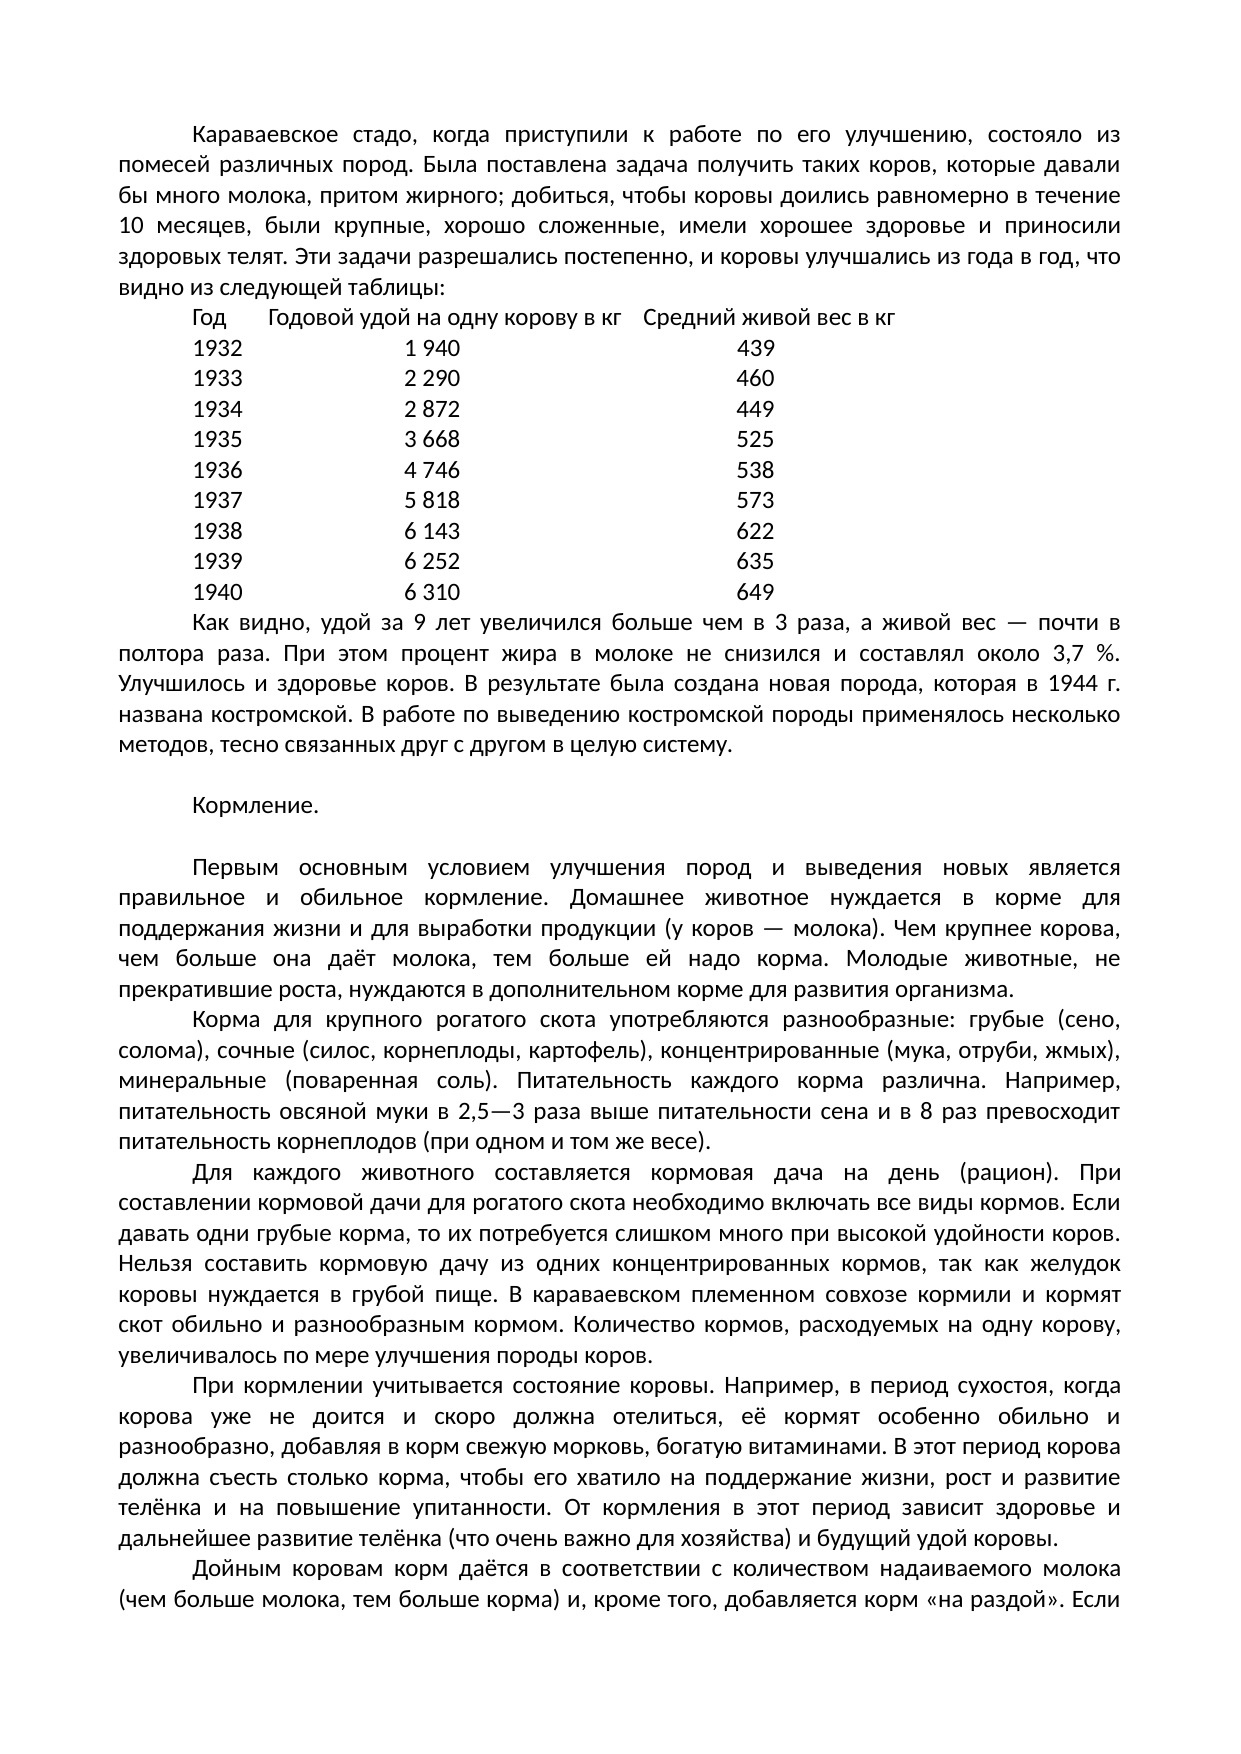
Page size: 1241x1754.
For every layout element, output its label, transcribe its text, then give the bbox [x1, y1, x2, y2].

text Для каждого животного составляется кормовая дача на день (рацион). При составлении кормовой дачи для рогатого скота необходимо включать все виды кормов. Если давать одни грубые корма, то их потребуется слишком много при высокой удойности коров. Нельзя составить кормовую дачу из одних концентрированных кормов, так как желудок коровы нуждается в грубой пище. В караваевском племенном совхозе кормили и кормят скот обильно и разнообразным кормом. Количество кормов, расходуемых на одну корову, увеличивалось по мере улучшения породы коров. [118, 1156, 1122, 1369]
text 1939 6 252 635 [118, 545, 1122, 576]
text 1932 1 940 439 [118, 332, 1122, 362]
text 1937 5 818 573 [118, 484, 1122, 515]
text 1936 4 746 538 [118, 454, 1122, 484]
text Дойным коровам корм даётся в соответствии с количеством надаиваемого молока (чем больше молока, тем больше корма) и, кроме того, добавляется корм «на раздой». Если [118, 1553, 1122, 1614]
text При кормлении учитывается состояние коровы. Например, в период сухостоя, когда корова уже не доится и скоро должна отелиться, её кормят особенно обильно и разнообразно, добавляя в корм свежую морковь, богатую витаминами. В этот период корова должна съесть столько корма, чтобы его хватило на поддержание жизни, рост и развитие телёнка и на повышение упитанности. От кормления в этот период зависит здоровье и дальнейшее развитие телёнка (что очень важно для хозяйства) и будущий удой коровы. [118, 1369, 1122, 1553]
text Первым основным условием улучшения пород и выведения новых является правильное и обильное кормление. Домашнее животное нуждается в корме для поддержания жизни и для выработки продукции (у коров — молока). Чем крупнее корова, чем больше она даёт молока, тем больше ей надо корма. Молодые животные, не прекратившие роста, нуждаются в дополнительном корме для развития организма. [118, 851, 1122, 1003]
text 1940 6 310 649 [118, 576, 1122, 606]
text Как видно, удой за 9 лет увеличился больше чем в 3 раза, а живой вес — почти в полтора раза. При этом процент жира в молоке не снизился и составлял около 3,7 %. Улучшилось и здоровье коров. В результате была создана новая порода, которая в 1944 г. названа костромской. В работе по выведению костромской породы применялось несколько методов, тесно связанных друг с другом в целую систему. [118, 606, 1122, 759]
text Год Годовой удой на одну корову в кг Средний живой вес в кг [118, 301, 1122, 332]
text Корма для крупного рогатого скота употребляются разнообразные: грубые (сено, солома), сочные (силос, корнеплоды, картофель), концентрированные (мука, отруби, жмых), минеральные (поваренная соль). Питательность каждого корма различна. Например, питательность овсяной муки в 2,5—3 раза выше питательности сена и в 8 раз превосходит питательность корнеплодов (при одном и том же весе). [118, 1003, 1122, 1156]
text Кормление. [118, 789, 1122, 820]
text 1935 3 668 525 [118, 423, 1122, 454]
text 1933 2 290 460 [118, 362, 1122, 393]
text Караваевское стадо, когда приступили к работе по его улучшению, состояло из помесей различных пород. Была поставлена задача получить таких коров, которые давали бы много молока, притом жирного; добиться, чтобы коровы доились равномерно в течение 10 месяцев, были крупные, хорошо сложенные, имели хорошее здоровье и приносили здоровых телят. Эти задачи разрешались постепенно, и коровы улучшались из года в год, что видно из следующей таблицы: [118, 118, 1122, 301]
text 1938 6 143 622 [118, 515, 1122, 545]
text 1934 2 872 449 [118, 393, 1122, 423]
